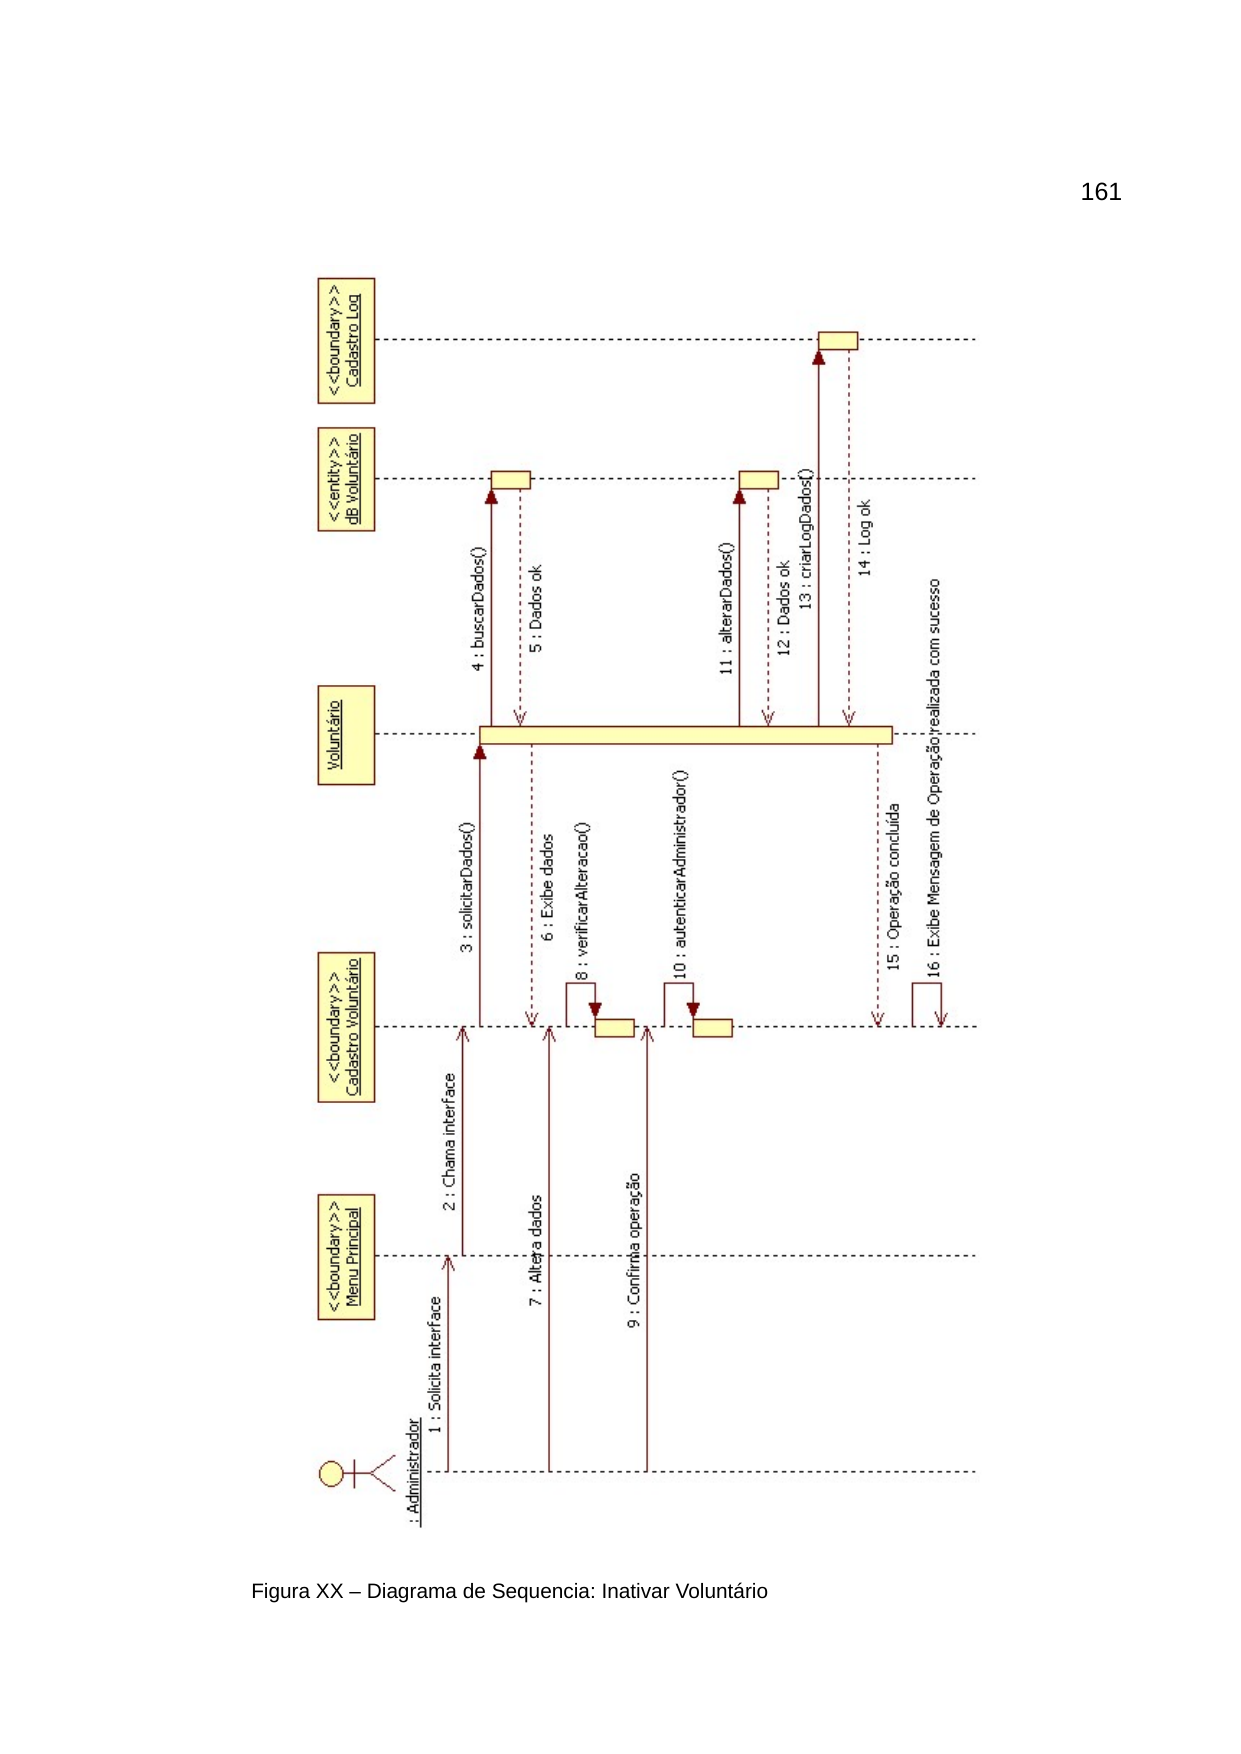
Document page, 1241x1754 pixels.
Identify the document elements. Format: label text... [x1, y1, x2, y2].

picture [289, 265, 1010, 1580]
text Figura XX – Diagrama de Sequencia: Inativar Voluntário [177, 1580, 1122, 1603]
